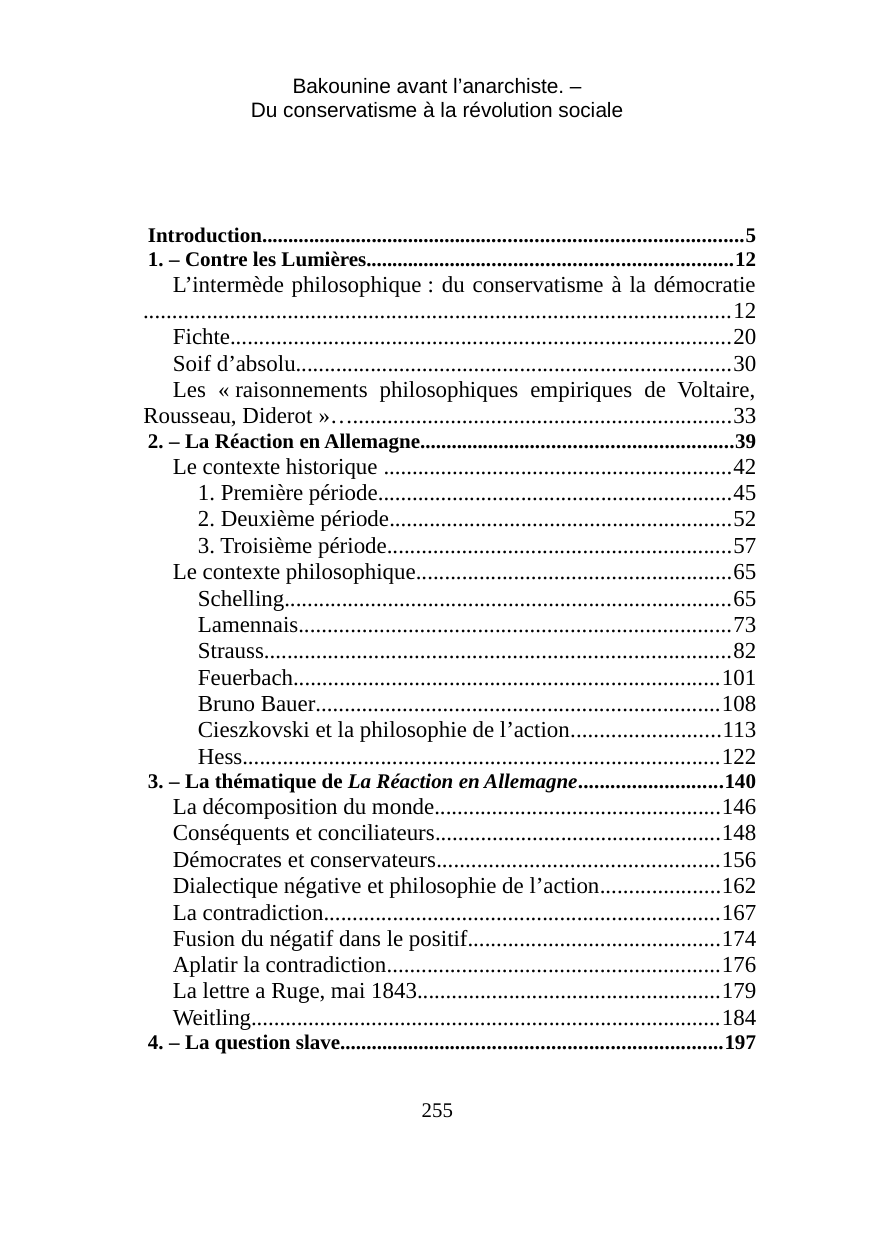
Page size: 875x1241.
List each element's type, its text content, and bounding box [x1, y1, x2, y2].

text Schelling 65 [168, 584, 756, 611]
text Feuerbach 101 [168, 664, 756, 690]
text Bruno Bauer 108 [168, 690, 756, 716]
text La lettre a Ruge, mai 1843 179 [143, 978, 756, 1004]
text Aplatir la contradiction 176 [143, 951, 756, 978]
text Hess 122 [168, 743, 756, 769]
text La décomposition du monde 146 [143, 793, 756, 819]
text Dialectique négative et philosophie de l’action 162 [143, 872, 756, 898]
text Strauss 82 [168, 637, 756, 664]
text 3. Troisième période 57 [168, 532, 756, 558]
text Introduction 5 [118, 222, 756, 247]
text Soif d’absolu 30 [143, 350, 756, 376]
text Les « raisonnements philosophiques empiriques de Voltaire, Rousseau, Diderot »… 33 [143, 376, 756, 429]
text Weitling 184 [143, 1004, 756, 1030]
text 2. Deuxième période 52 [168, 506, 756, 532]
text Démocrates et conservateurs 156 [143, 846, 756, 872]
text L’intermède philosophique : du conservatisme à la démocratie 12 [143, 271, 756, 323]
text Le contexte philosophique 65 [143, 558, 756, 584]
text 2. – La Réaction en Allemagne 39 [118, 429, 756, 453]
text Lamennais 73 [168, 611, 756, 637]
text La contradiction 167 [143, 898, 756, 925]
text Fichte 20 [143, 323, 756, 350]
text Conséquents et conciliateurs 148 [143, 819, 756, 846]
text 4. – La question slave 197 [118, 1030, 756, 1054]
text Le contexte historique 42 [143, 453, 756, 479]
text Cieszkovski et la philosophie de l’action 113 [168, 716, 756, 743]
text Fusion du néga­tif dans le positif 174 [143, 925, 756, 951]
text 1. Première période 45 [168, 479, 756, 506]
text 3. – La thématique de La Réaction en Allemagne 140 [118, 769, 756, 793]
text 1. – Contre les Lumières 12 [118, 247, 756, 271]
